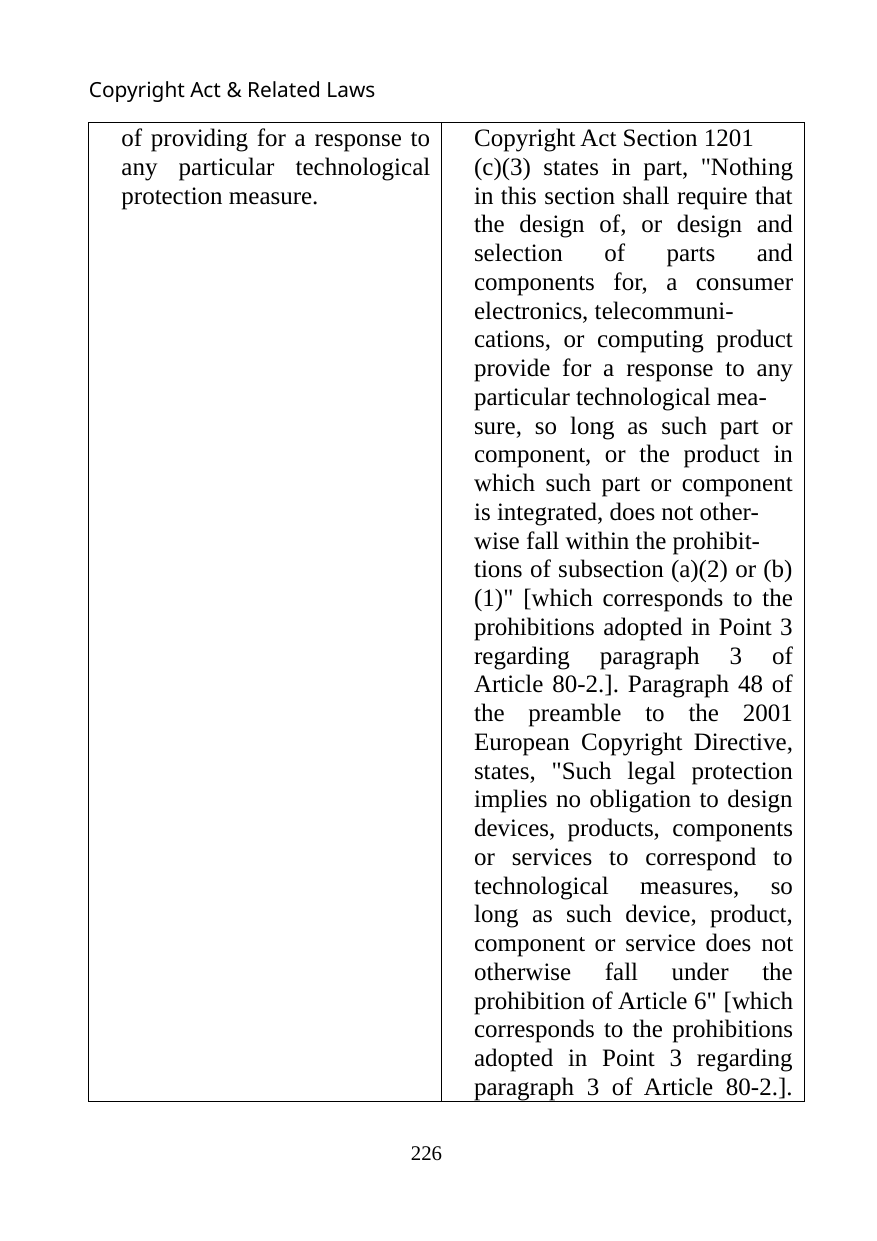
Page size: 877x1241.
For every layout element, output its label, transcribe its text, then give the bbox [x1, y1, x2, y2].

table_cell of providing for a response to any particular technological protection measure. [89, 123, 441, 1101]
table_cell Copyright Act Section 1201 (c)(3) states in part, "Nothing in this section shall require that the design of, or design and selection of parts and components for, a consumer electronics, telecommuni- cations, or computing product provide for a response to any particular technological mea- sure, so long as such part or component, or the product in which such part or component is integrated, does not other- wise fall within the prohibit- tions of subsection (a)(2) or (b)(1)" [which corresponds to the prohibitions adopted in Point 3 regarding paragraph 3 of Article 80-2.]. Paragraph 48 of the preamble to the 2001 European Copyright Directive, states, "Such legal protection implies no obligation to design devices, products, components or services to correspond to technological measures, so long as such device, product, component or service does not otherwise fall under the prohibition of Article 6" [which corresponds to the prohibitions adopted in Point 3 regarding paragraph 3 of Article 80-2.]. [442, 123, 804, 1101]
